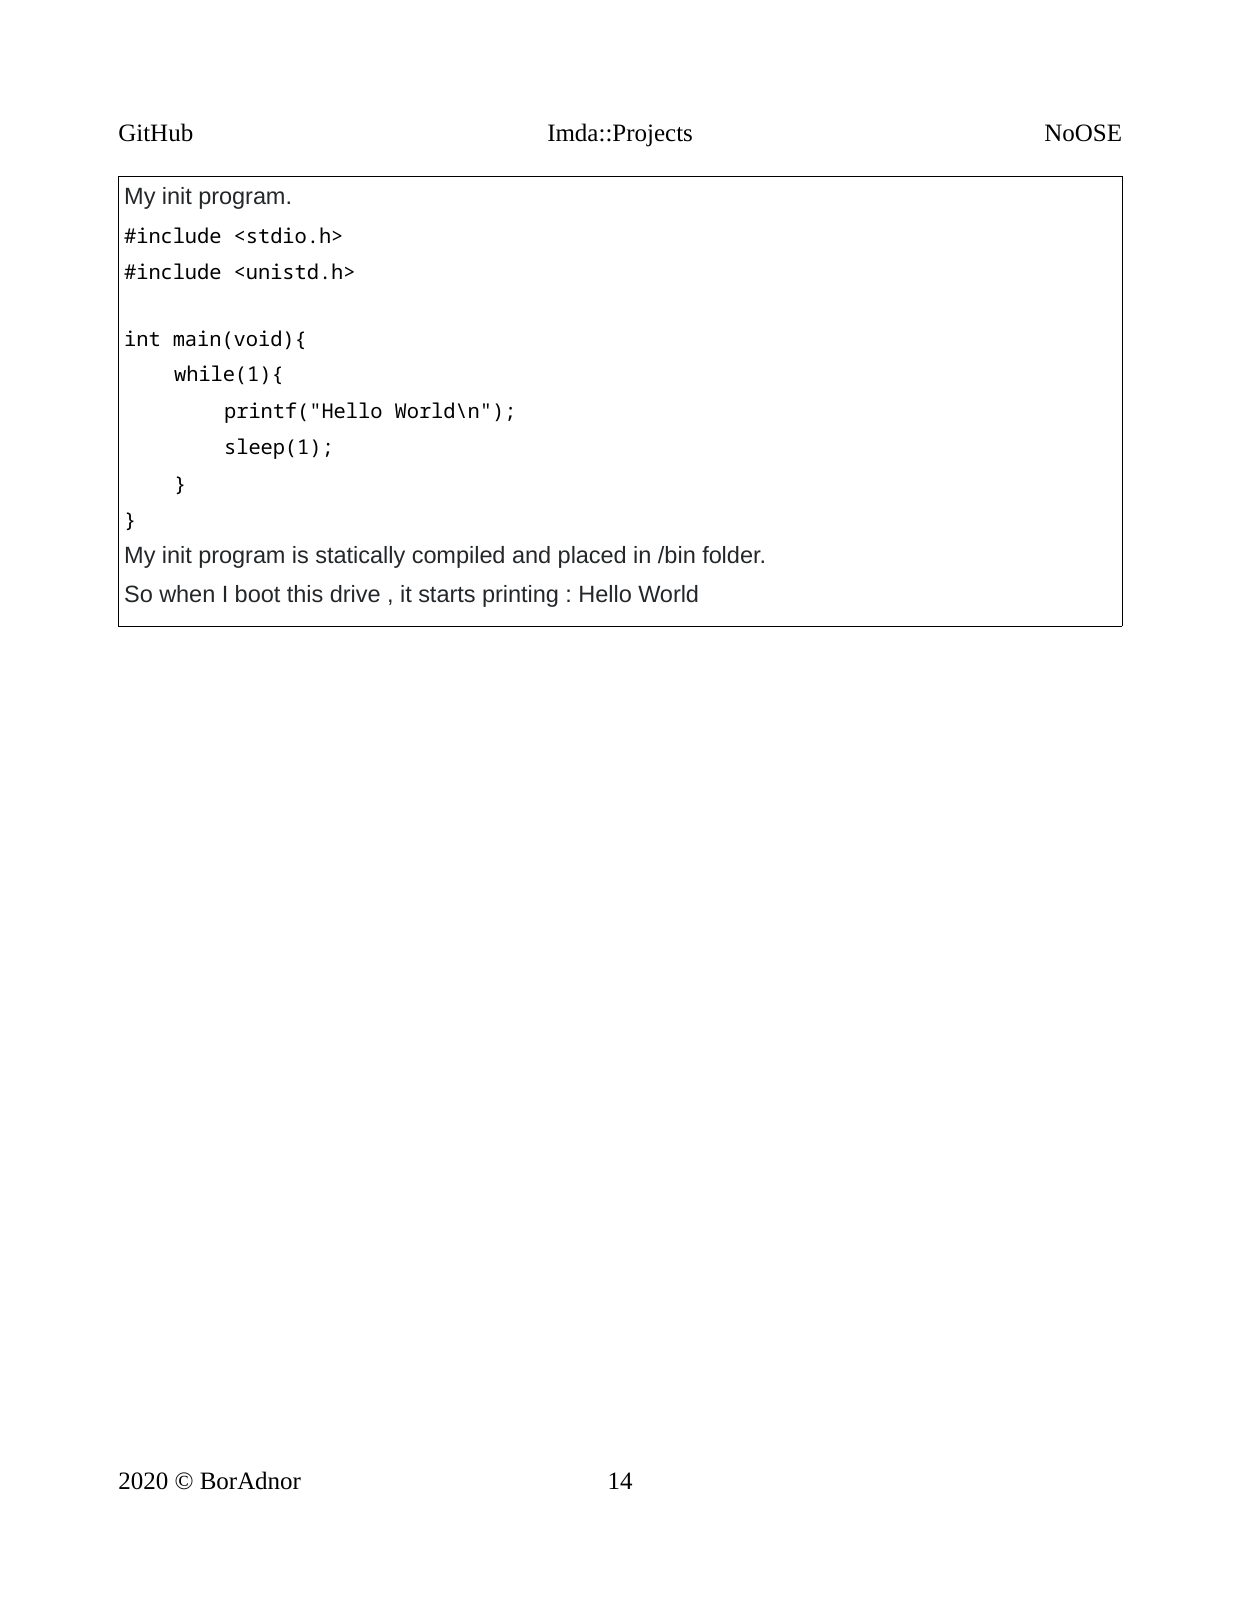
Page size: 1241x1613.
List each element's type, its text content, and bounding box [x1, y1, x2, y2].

table_header My init program. #include <stdio.h> #include <unistd.h> int main(void){ while(1){ printf("Hello World\n"); sleep(1); } } My init program is statically compiled and placed in /bin folder. So when I boot this drive , it starts printing : Hello World [119, 177, 1122, 626]
